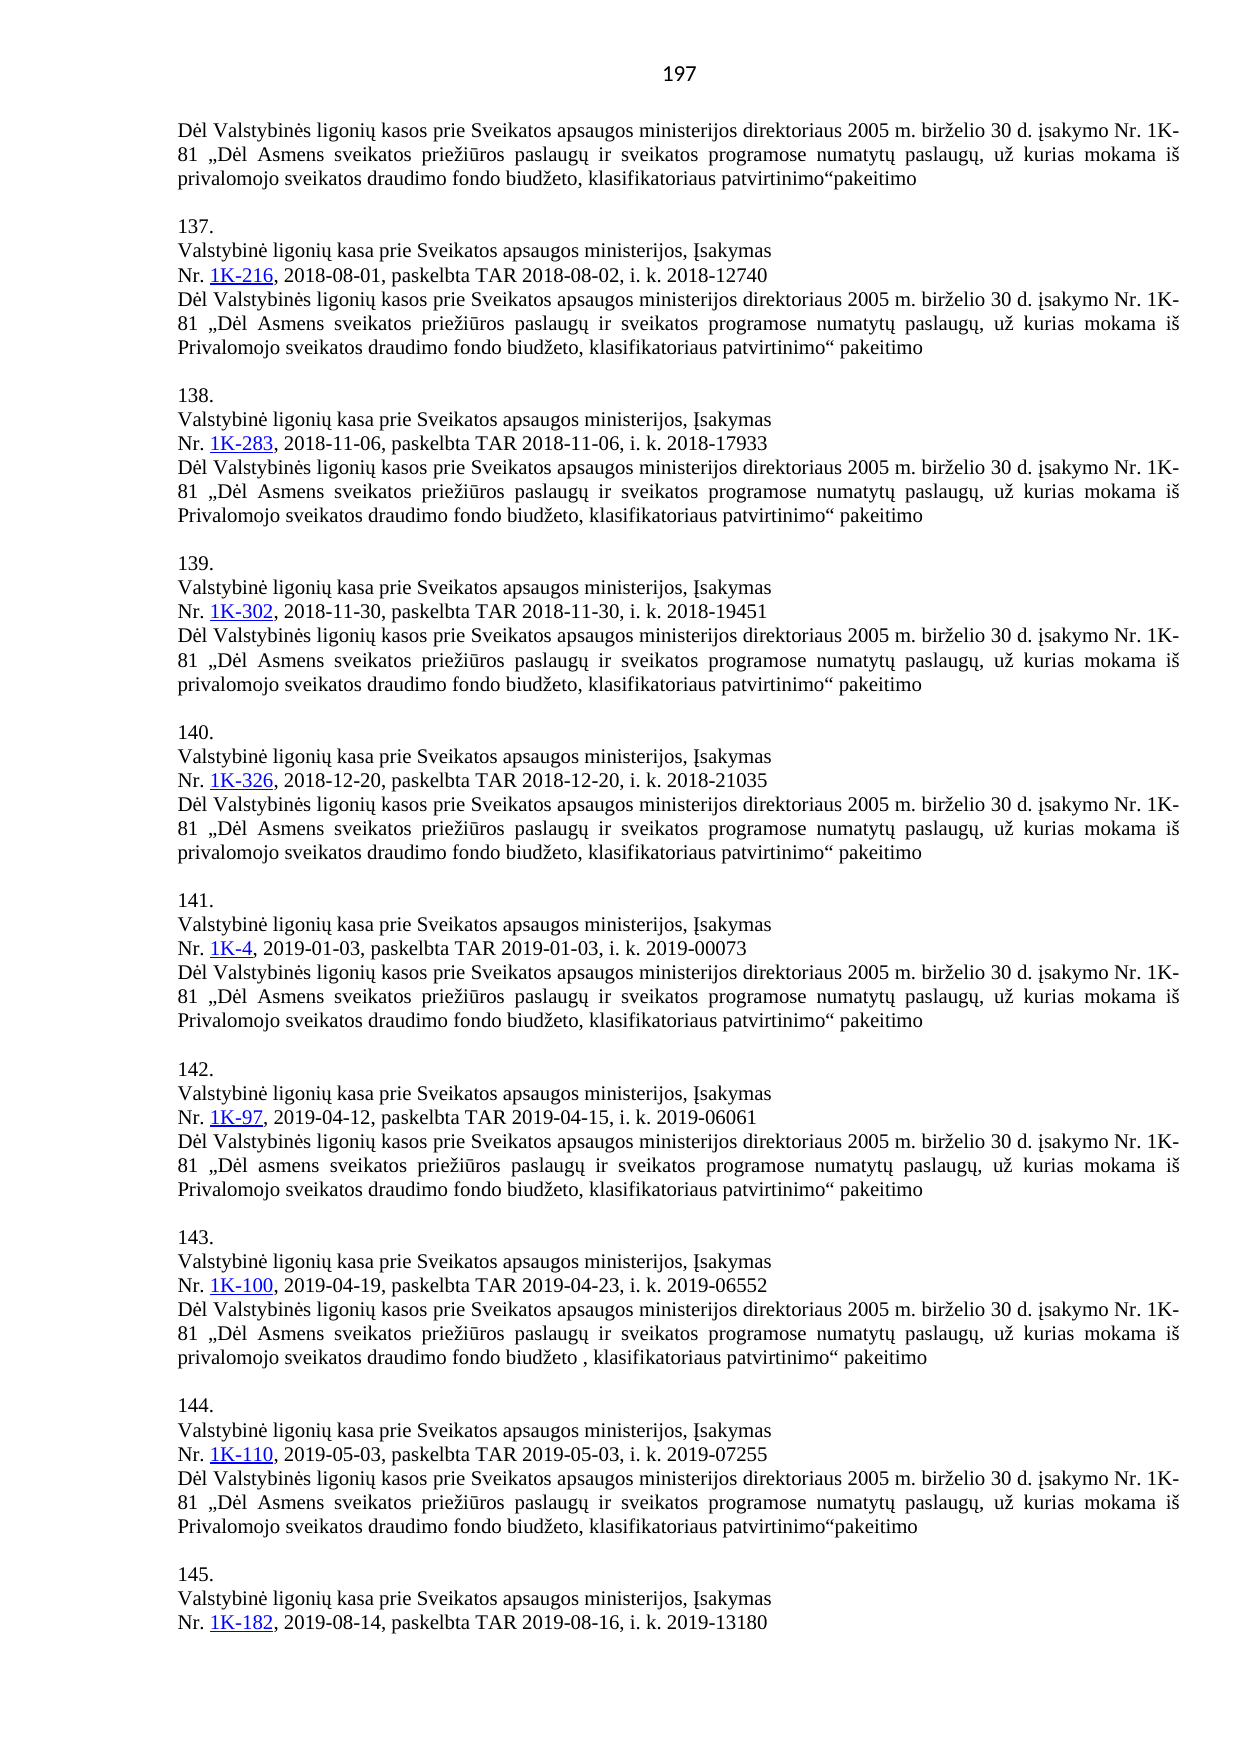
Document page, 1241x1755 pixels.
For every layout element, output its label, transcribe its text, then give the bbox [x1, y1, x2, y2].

text Dėl Valstybinės ligonių kasos prie Sveikatos apsaugos ministerijos direktoriaus 2005 m. birželio 30 d. įsakymo Nr. 1K-81 „Dėl Asmens sveikatos priežiūros paslaugų ir sveikatos programose numatytų paslaugų, už kurias mokama iš Privalomojo sveikatos draudimo fondo biudžeto, klasifikatoriaus patvirtinimo“ pakeitimo [177, 960, 1181, 1032]
text Nr. 1K-182, 2019-08-14, paskelbta TAR 2019-08-16, i. k. 2019-13180 [177, 1610, 1181, 1634]
text Dėl Valstybinės ligonių kasos prie Sveikatos apsaugos ministerijos direktoriaus 2005 m. birželio 30 d. įsakymo Nr. 1K-81 „Dėl Asmens sveikatos priežiūros paslaugų ir sveikatos programose numatytų paslaugų, už kurias mokama iš Privalomojo sveikatos draudimo fondo biudžeto, klasifikatoriaus patvirtinimo“ pakeitimo [177, 287, 1181, 359]
text Valstybinė ligonių kasa prie Sveikatos apsaugos ministerijos, Įsakymas [177, 744, 1181, 768]
text Dėl Valstybinės ligonių kasos prie Sveikatos apsaugos ministerijos direktoriaus 2005 m. birželio 30 d. įsakymo Nr. 1K-81 „Dėl Asmens sveikatos priežiūros paslaugų ir sveikatos programose numatytų paslaugų, už kurias mokama iš privalomojo sveikatos draudimo fondo biudžeto, klasifikatoriaus patvirtinimo“ pakeitimo [177, 792, 1181, 864]
text Nr. 1K-100, 2019-04-19, paskelbta TAR 2019-04-23, i. k. 2019-06552 [177, 1273, 1181, 1297]
text Valstybinė ligonių kasa prie Sveikatos apsaugos ministerijos, Įsakymas [177, 912, 1181, 936]
text 138. [177, 383, 1181, 407]
text Dėl Valstybinės ligonių kasos prie Sveikatos apsaugos ministerijos direktoriaus 2005 m. birželio 30 d. įsakymo Nr. 1K-81 „Dėl asmens sveikatos priežiūros paslaugų ir sveikatos programose numatytų paslaugų, už kurias mokama iš Privalomojo sveikatos draudimo fondo biudžeto, klasifikatoriaus patvirtinimo“ pakeitimo [177, 1129, 1181, 1201]
text 143. [177, 1225, 1181, 1249]
text 137. [177, 214, 1181, 238]
text Valstybinė ligonių kasa prie Sveikatos apsaugos ministerijos, Įsakymas [177, 575, 1181, 599]
text 144. [177, 1393, 1181, 1417]
text Dėl Valstybinės ligonių kasos prie Sveikatos apsaugos ministerijos direktoriaus 2005 m. birželio 30 d. įsakymo Nr. 1K-81 „Dėl Asmens sveikatos priežiūros paslaugų ir sveikatos programose numatytų paslaugų, už kurias mokama iš privalomojo sveikatos draudimo fondo biudžeto , klasifikatoriaus patvirtinimo“ pakeitimo [177, 1297, 1181, 1369]
text 142. [177, 1057, 1181, 1081]
text 141. [177, 888, 1181, 912]
text Valstybinė ligonių kasa prie Sveikatos apsaugos ministerijos, Įsakymas [177, 1249, 1181, 1273]
text Valstybinė ligonių kasa prie Sveikatos apsaugos ministerijos, Įsakymas [177, 407, 1181, 431]
text Nr. 1K-97, 2019-04-12, paskelbta TAR 2019-04-15, i. k. 2019-06061 [177, 1105, 1181, 1129]
text Nr. 1K-302, 2018-11-30, paskelbta TAR 2018-11-30, i. k. 2018-19451 [177, 599, 1181, 623]
text 145. [177, 1562, 1181, 1586]
text Valstybinė ligonių kasa prie Sveikatos apsaugos ministerijos, Įsakymas [177, 238, 1181, 262]
text 140. [177, 720, 1181, 744]
text Valstybinė ligonių kasa prie Sveikatos apsaugos ministerijos, Įsakymas [177, 1417, 1181, 1442]
text Valstybinė ligonių kasa prie Sveikatos apsaugos ministerijos, Įsakymas [177, 1081, 1181, 1105]
text Dėl Valstybinės ligonių kasos prie Sveikatos apsaugos ministerijos direktoriaus 2005 m. birželio 30 d. įsakymo Nr. 1K-81 „Dėl Asmens sveikatos priežiūros paslaugų ir sveikatos programose numatytų paslaugų, už kurias mokama iš privalomojo sveikatos draudimo fondo biudžeto, klasifikatoriaus patvirtinimo“ pakeitimo [177, 623, 1181, 696]
text 139. [177, 551, 1181, 575]
text Dėl Valstybinės ligonių kasos prie Sveikatos apsaugos ministerijos direktoriaus 2005 m. birželio 30 d. įsakymo Nr. 1K-81 „Dėl Asmens sveikatos priežiūros paslaugų ir sveikatos programose numatytų paslaugų, už kurias mokama iš Privalomojo sveikatos draudimo fondo biudžeto, klasifikatoriaus patvirtinimo“ pakeitimo [177, 455, 1181, 527]
text Dėl Valstybinės ligonių kasos prie Sveikatos apsaugos ministerijos direktoriaus 2005 m. birželio 30 d. įsakymo Nr. 1K-81 „Dėl Asmens sveikatos priežiūros paslaugų ir sveikatos programose numatytų paslaugų, už kurias mokama iš privalomojo sveikatos draudimo fondo biudžeto, klasifikatoriaus patvirtinimo“pakeitimo [177, 118, 1181, 190]
text Nr. 1K-110, 2019-05-03, paskelbta TAR 2019-05-03, i. k. 2019-07255 [177, 1442, 1181, 1466]
text Nr. 1K-4, 2019-01-03, paskelbta TAR 2019-01-03, i. k. 2019-00073 [177, 936, 1181, 960]
text Dėl Valstybinės ligonių kasos prie Sveikatos apsaugos ministerijos direktoriaus 2005 m. birželio 30 d. įsakymo Nr. 1K-81 „Dėl Asmens sveikatos priežiūros paslaugų ir sveikatos programose numatytų paslaugų, už kurias mokama iš Privalomojo sveikatos draudimo fondo biudžeto, klasifikatoriaus patvirtinimo“pakeitimo [177, 1466, 1181, 1538]
text Nr. 1K-216, 2018-08-01, paskelbta TAR 2018-08-02, i. k. 2018-12740 [177, 262, 1181, 287]
text Valstybinė ligonių kasa prie Sveikatos apsaugos ministerijos, Įsakymas [177, 1586, 1181, 1610]
text Nr. 1K-283, 2018-11-06, paskelbta TAR 2018-11-06, i. k. 2018-17933 [177, 431, 1181, 455]
text Nr. 1K-326, 2018-12-20, paskelbta TAR 2018-12-20, i. k. 2018-21035 [177, 768, 1181, 792]
